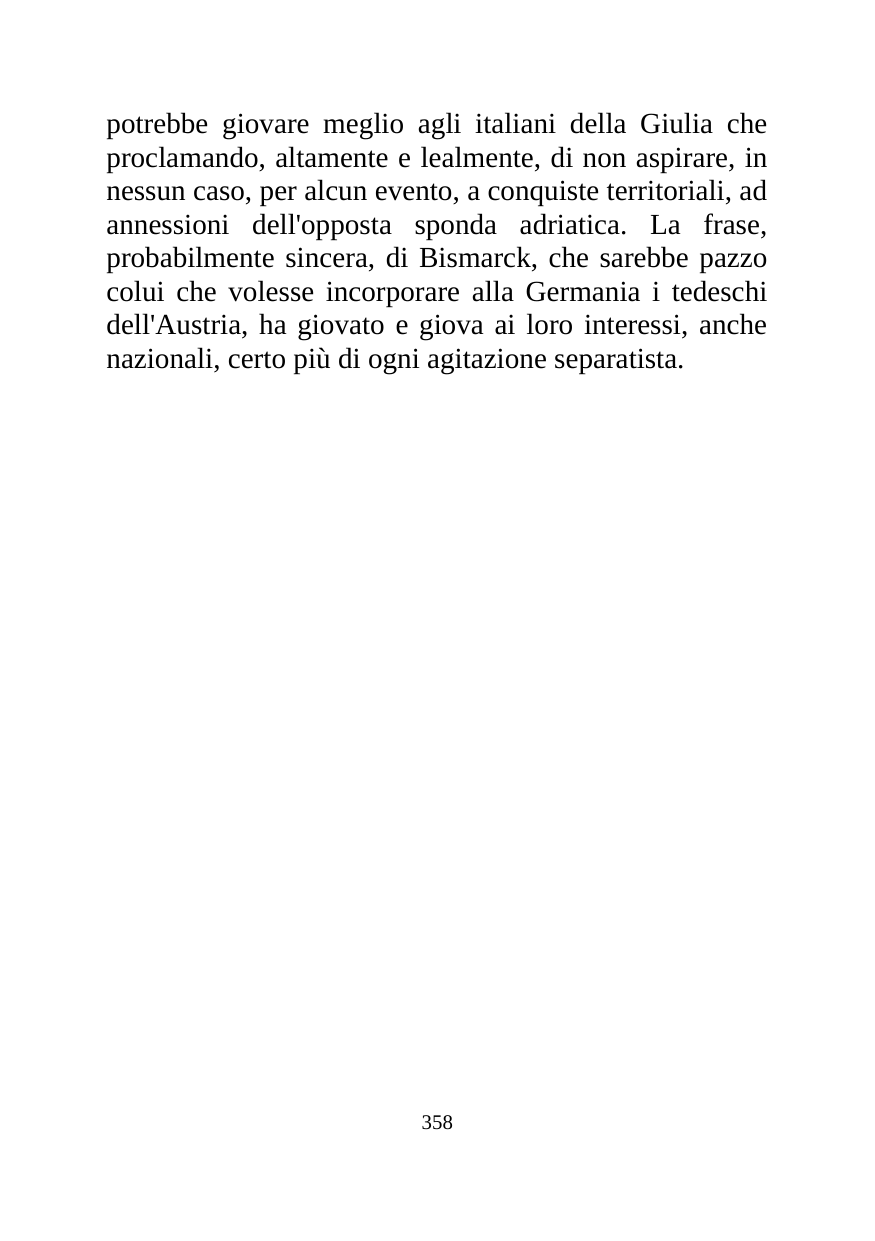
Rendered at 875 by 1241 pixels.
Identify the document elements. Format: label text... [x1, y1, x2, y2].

text potrebbe giovare meglio agli italiani della Giulia che proclamando, altamente e lealmente, di non aspirare, in nessun caso, per alcun evento, a conquiste territoriali, ad annessioni dell'opposta sponda adriatica. La frase, probabilmente sincera, di Bismarck, che sarebbe pazzo colui che volesse incorporare alla Germania i tedeschi dell'Austria, ha giovato e giova ai loro interessi, anche nazionali, certo più di ogni agitazione separatista. [106, 106, 768, 374]
